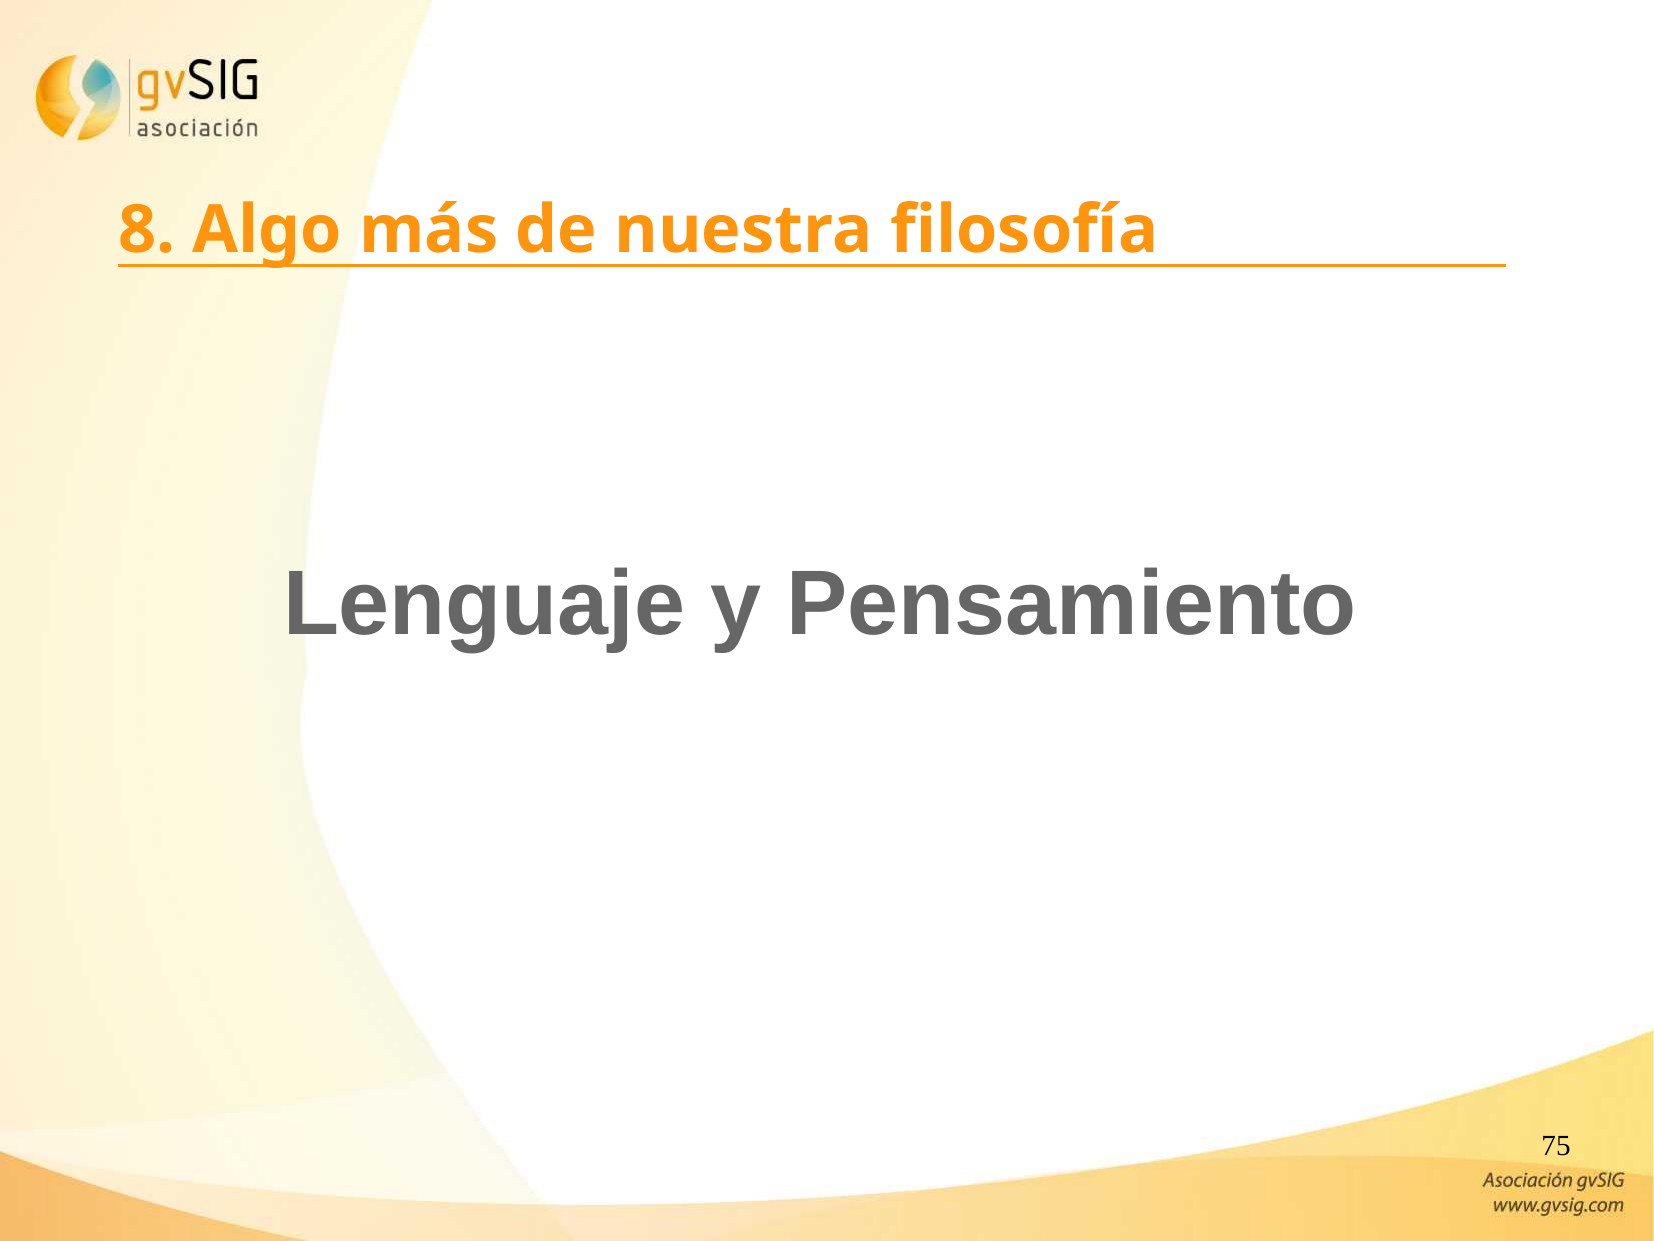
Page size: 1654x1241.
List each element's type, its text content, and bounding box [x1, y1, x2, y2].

title 8. Algo más de nuestra filosofía [118, 177, 1607, 276]
picture [0, 0, 1654, 1241]
text_box Lenguaje y Pensamiento [112, 544, 1530, 662]
